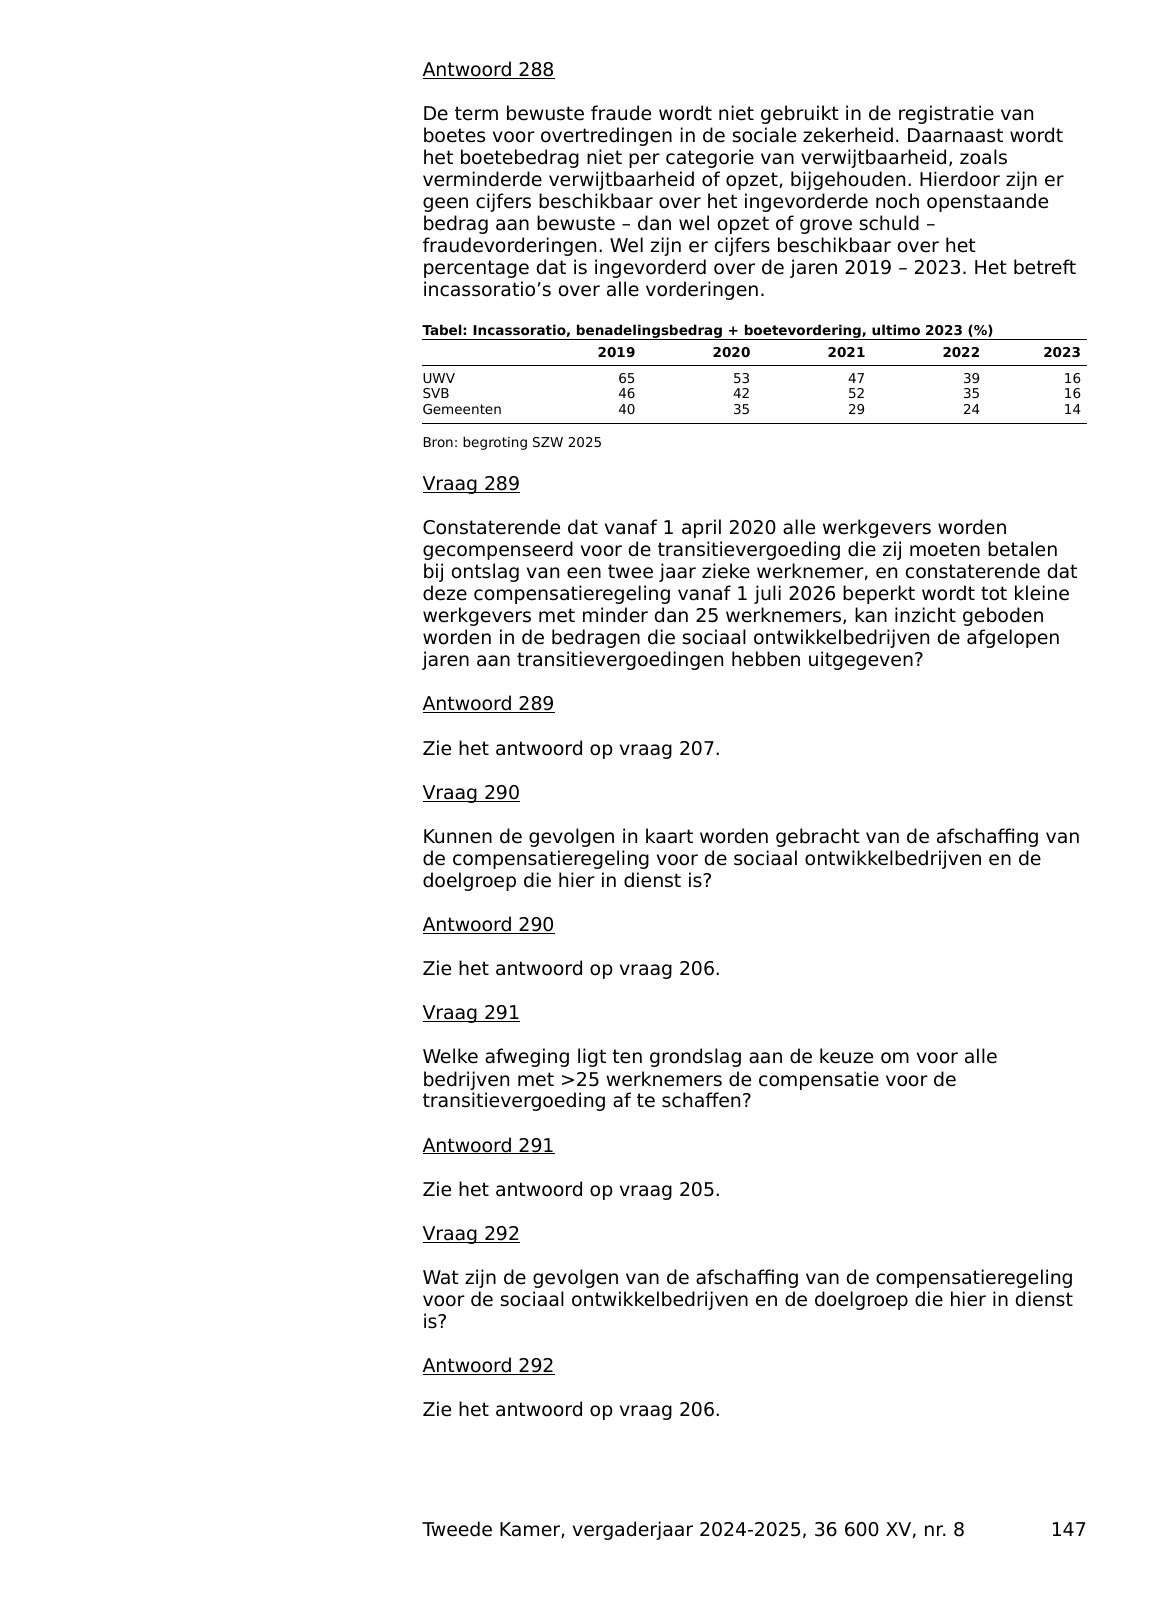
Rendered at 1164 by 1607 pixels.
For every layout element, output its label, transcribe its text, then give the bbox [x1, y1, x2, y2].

table_cell 14 [986, 402, 1087, 422]
table_cell 53 [641, 366, 756, 386]
subtitle Antwoord 288 [422, 59, 1087, 81]
table_cell 2022 [871, 340, 986, 365]
table_cell 24 [871, 402, 986, 422]
table_cell 52 [756, 386, 871, 402]
subtitle Antwoord 292 [422, 1355, 1087, 1377]
table_cell 46 [526, 386, 641, 402]
table_cell SVB [422, 386, 526, 402]
table_cell 2023 [986, 340, 1087, 365]
table_cell 39 [871, 366, 986, 386]
table_cell Bron: begroting SZW 2025 [422, 424, 1087, 451]
text Zie het antwoord op vraag 206. [422, 1399, 1087, 1421]
text Zie het antwoord op vraag 205. [422, 1179, 1087, 1201]
text Kunnen de gevolgen in kaart worden gebracht van de afschaffing van de compensatieregeling voor de sociaal ontwikkelbedrijven en de doelgroep die hier in dienst is? [422, 826, 1087, 892]
text Constaterende dat vanaf 1 april 2020 alle werkgevers worden gecompenseerd voor de transitievergoeding die zij moeten betalen bij ontslag van een twee jaar zieke werknemer, en constaterende dat deze compensatieregeling vanaf 1 juli 2026 beperkt wordt tot kleine werkgevers met minder dan 25 werknemers, kan inzicht geboden worden in de bedragen die sociaal ontwikkelbedrijven de afgelopen jaren aan transitievergoedingen hebben uitgegeven? [422, 517, 1087, 671]
subtitle Vraag 291 [422, 1002, 1087, 1024]
table_cell 2019 [526, 340, 641, 365]
subtitle Antwoord 289 [422, 693, 1087, 715]
table_cell UWV [422, 366, 526, 386]
text Zie het antwoord op vraag 207. [422, 737, 1087, 759]
table_cell [422, 340, 526, 365]
table_cell 35 [641, 402, 756, 422]
table_cell Gemeenten [422, 402, 526, 422]
subtitle Vraag 289 [422, 473, 1087, 495]
table_cell 29 [756, 402, 871, 422]
text Welke afweging ligt ten grondslag aan de keuze om voor alle bedrijven met >25 werknemers de compensatie voor de transitievergoeding af te schaffen? [422, 1046, 1087, 1112]
table_cell 16 [986, 386, 1087, 402]
text Wat zijn de gevolgen van de afschaffing van de compensatieregeling voor de sociaal ontwikkelbedrijven en de doelgroep die hier in dienst is? [422, 1267, 1087, 1333]
table_cell 35 [871, 386, 986, 402]
subtitle Vraag 292 [422, 1223, 1087, 1245]
table_cell 2020 [641, 340, 756, 365]
table_cell 40 [526, 402, 641, 422]
subtitle Antwoord 290 [422, 914, 1087, 936]
table_header Tabel: Incassoratio, benadelingsbedrag + boetevordering, ultimo 2023 (%) [422, 323, 1087, 339]
subtitle Antwoord 291 [422, 1134, 1087, 1157]
table_cell 2021 [756, 340, 871, 365]
subtitle Vraag 290 [422, 782, 1087, 804]
table_cell 42 [641, 386, 756, 402]
table_cell 16 [986, 366, 1087, 386]
table_cell 65 [526, 366, 641, 386]
text Zie het antwoord op vraag 206. [422, 958, 1087, 980]
text De term bewuste fraude wordt niet gebruikt in de registratie van boetes voor overtredingen in de sociale zekerheid. Daarnaast wordt het boetebedrag niet per categorie van verwijtbaarheid, zoals verminderde verwijtbaarheid of opzet, bijgehouden. Hierdoor zijn er geen cijfers beschikbaar over het ingevorderde noch openstaande bedrag aan bewuste – dan wel opzet of grove schuld – fraudevorderingen. Wel zijn er cijfers beschikbaar over het percentage dat is ingevorderd over de jaren 2019 – 2023. Het betreft incassoratio’s over alle vorderingen. [422, 103, 1087, 301]
table_cell 47 [756, 366, 871, 386]
